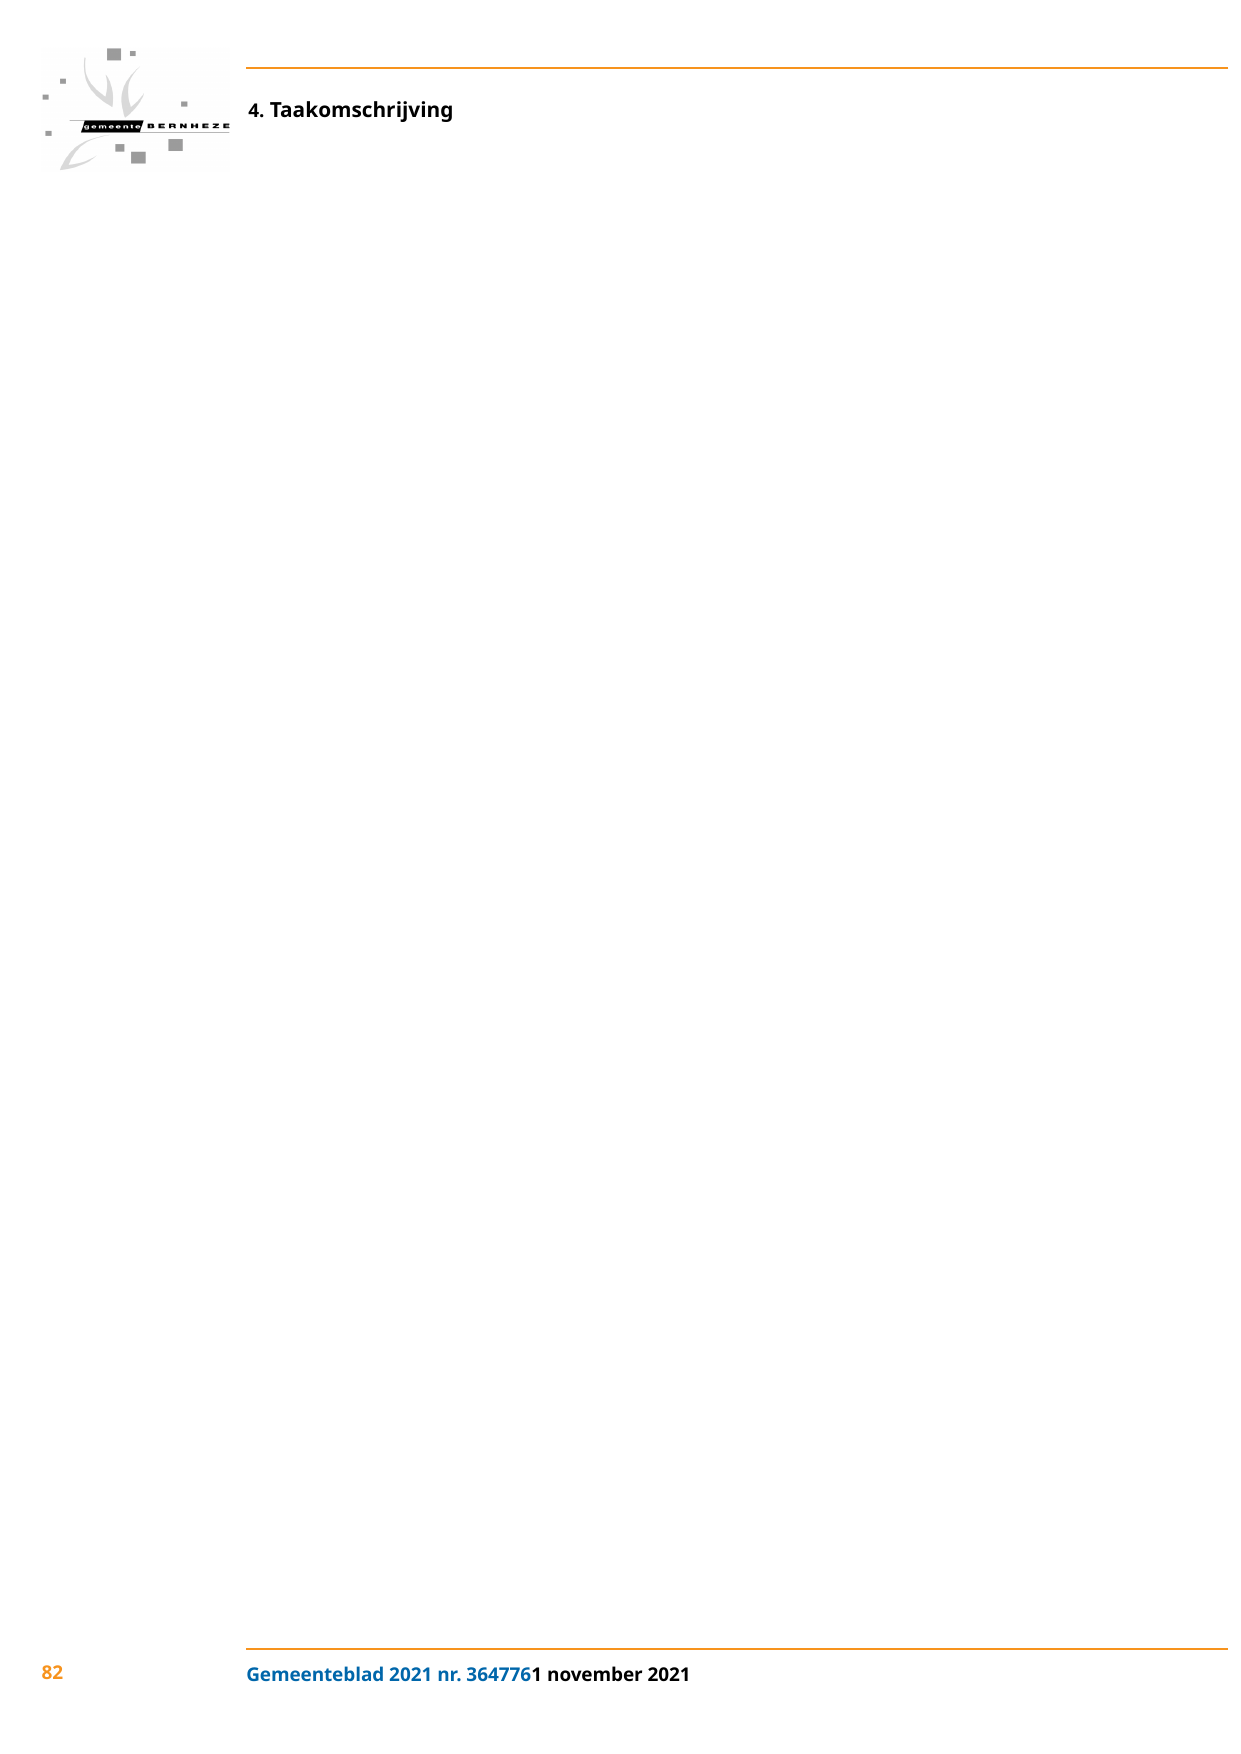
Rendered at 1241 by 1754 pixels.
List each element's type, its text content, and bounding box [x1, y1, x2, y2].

picture [41, 47, 231, 172]
text 4. Taakomschrijving [248, 95, 1152, 123]
